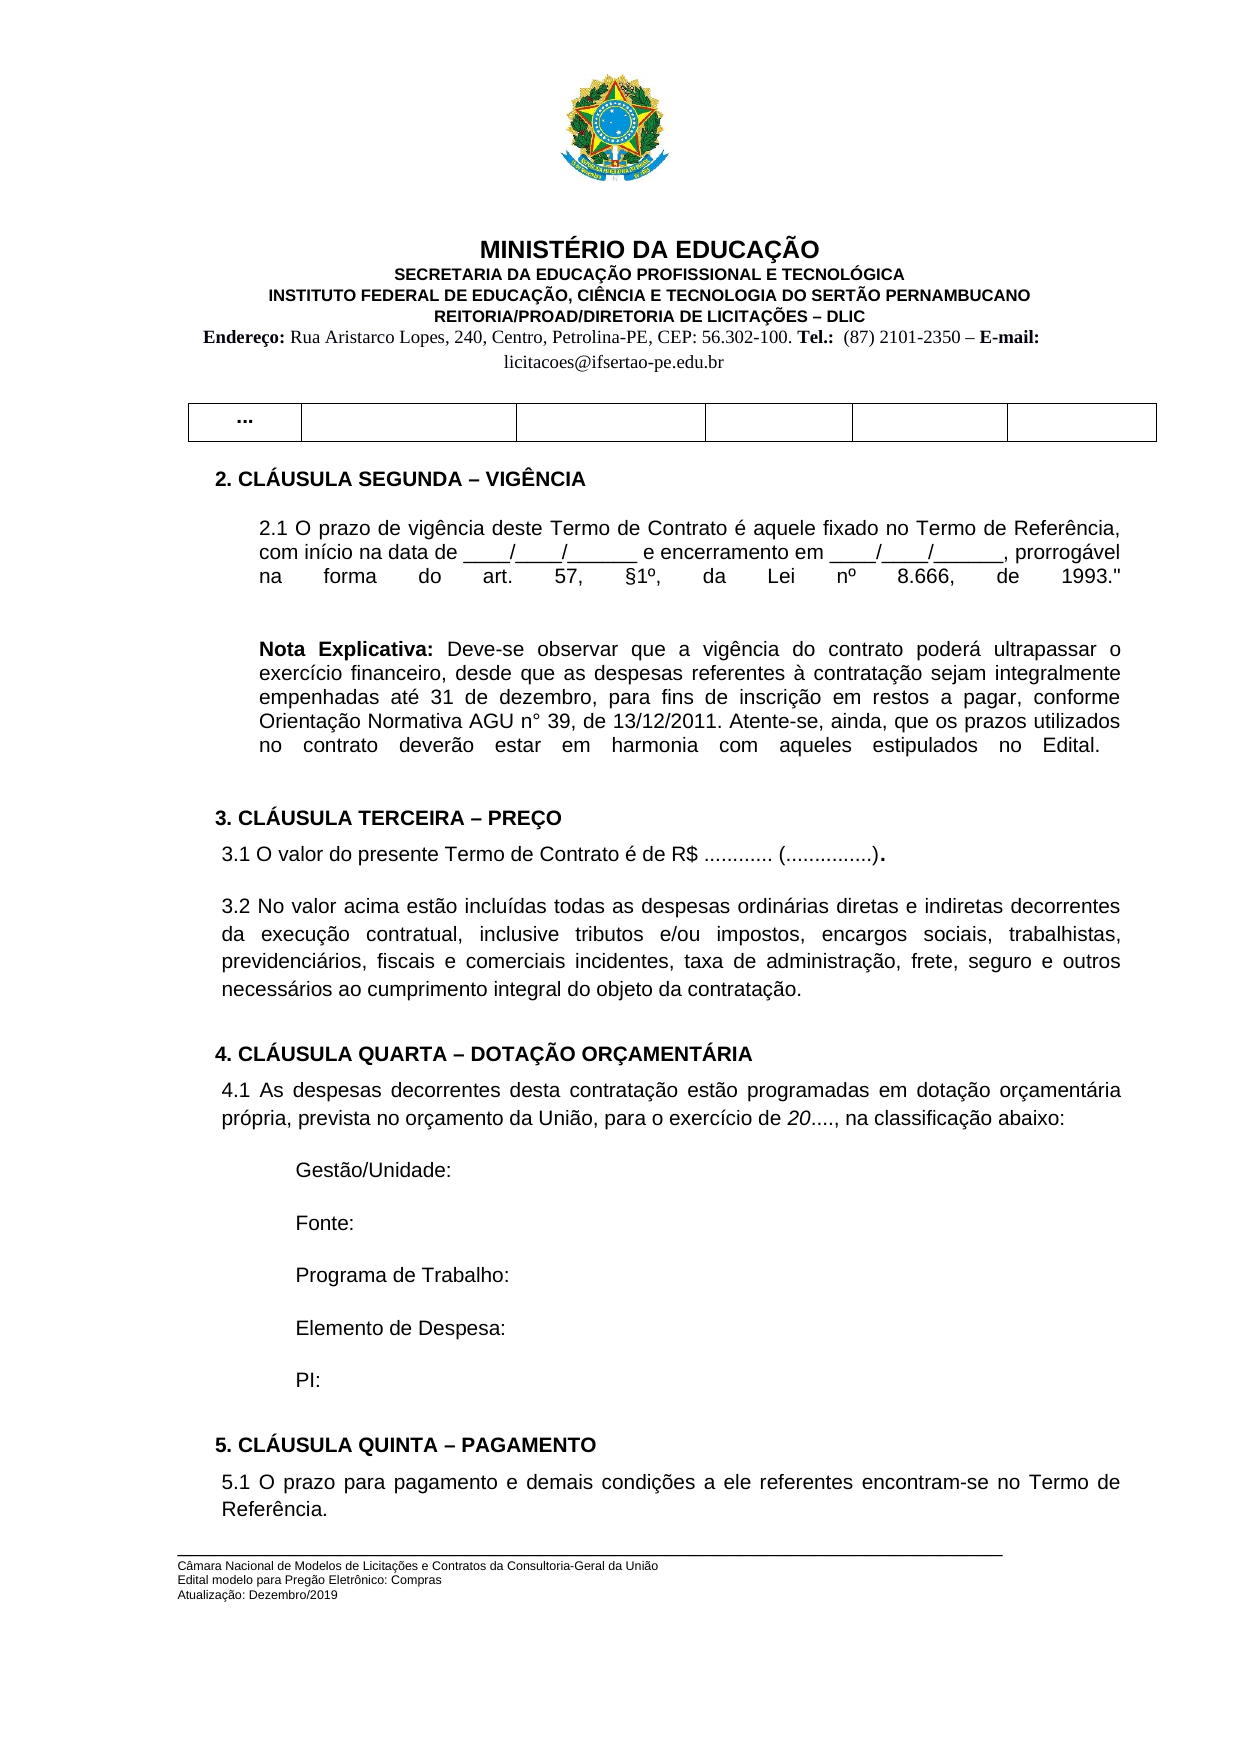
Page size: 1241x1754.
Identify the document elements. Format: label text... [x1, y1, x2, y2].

text Fonte: [295, 1211, 1122, 1235]
table_cell [517, 404, 705, 441]
table_cell ... [189, 404, 301, 441]
table_cell [706, 404, 852, 441]
table_cell [1008, 404, 1156, 441]
list 4.1 As despesas decorrentes desta contratação estão programadas em dotação orçamentária própria, prevista no orçamento da União, para o exercício de 20...., na classificação abaixo: [221, 1078, 1122, 1130]
subtitle 4. CLÁUSULA QUARTA – DOTAÇÃO ORÇAMENTÁRIA [177, 1042, 1122, 1066]
list 3.1 O valor do presente Termo de Contrato é de R$ ............ (...............). [221, 842, 1122, 866]
subtitle 5. CLÁUSULA QUINTA – PAGAMENTO [177, 1433, 1122, 1457]
picture [560, 74, 669, 181]
subtitle 2. CLÁUSULA SEGUNDA – VIGÊNCIA [177, 467, 1122, 491]
text Programa de Trabalho: [295, 1263, 1122, 1287]
table_cell [853, 404, 1007, 441]
subtitle 2.1 O prazo de vigência deste Termo de Contrato é aquele fixado no Termo de Referência, com início na data de ____/____/______ e encerramento em ____/____/______, prorrogável na forma do art. 57, §1º, da Lei nº 8.666, de 1993." [221, 516, 1122, 612]
text PI: [295, 1368, 1122, 1392]
list 5.1 O prazo para pagamento e demais condições a ele referentes encontram-se no Termo de Referência. [221, 1470, 1122, 1521]
list 3.2 No valor acima estão incluídas todas as despesas ordinárias diretas e indiretas decorrentes da execução contratual, inclusive tributos e/ou impostos, encargos sociais, trabalhistas, previdenciários, fiscais e comerciais incidentes, taxa de administração, frete, seguro e outros necessários ao cumprimento integral do objeto da contratação. [221, 894, 1122, 1001]
text Gestão/Unidade: [295, 1158, 1122, 1182]
subtitle 3. CLÁUSULA TERCEIRA – PREÇO [177, 805, 1122, 829]
text Elemento de Despesa: [295, 1316, 1122, 1340]
subtitle Nota Explicativa: Deve-se observar que a vigência do contrato poderá ultrapassar o exercício financeiro, desde que as despesas referentes à contratação sejam integralmente empenhadas até 31 de dezembro, para fins de inscrição em restos a pagar, conforme Orientação Normativa AGU n° 39, de 13/12/2011. Atente-se, ainda, que os prazos utilizados no contrato deverão estar em harmonia com aqueles estipulados no Edital. [221, 637, 1122, 780]
table_cell [302, 404, 516, 441]
